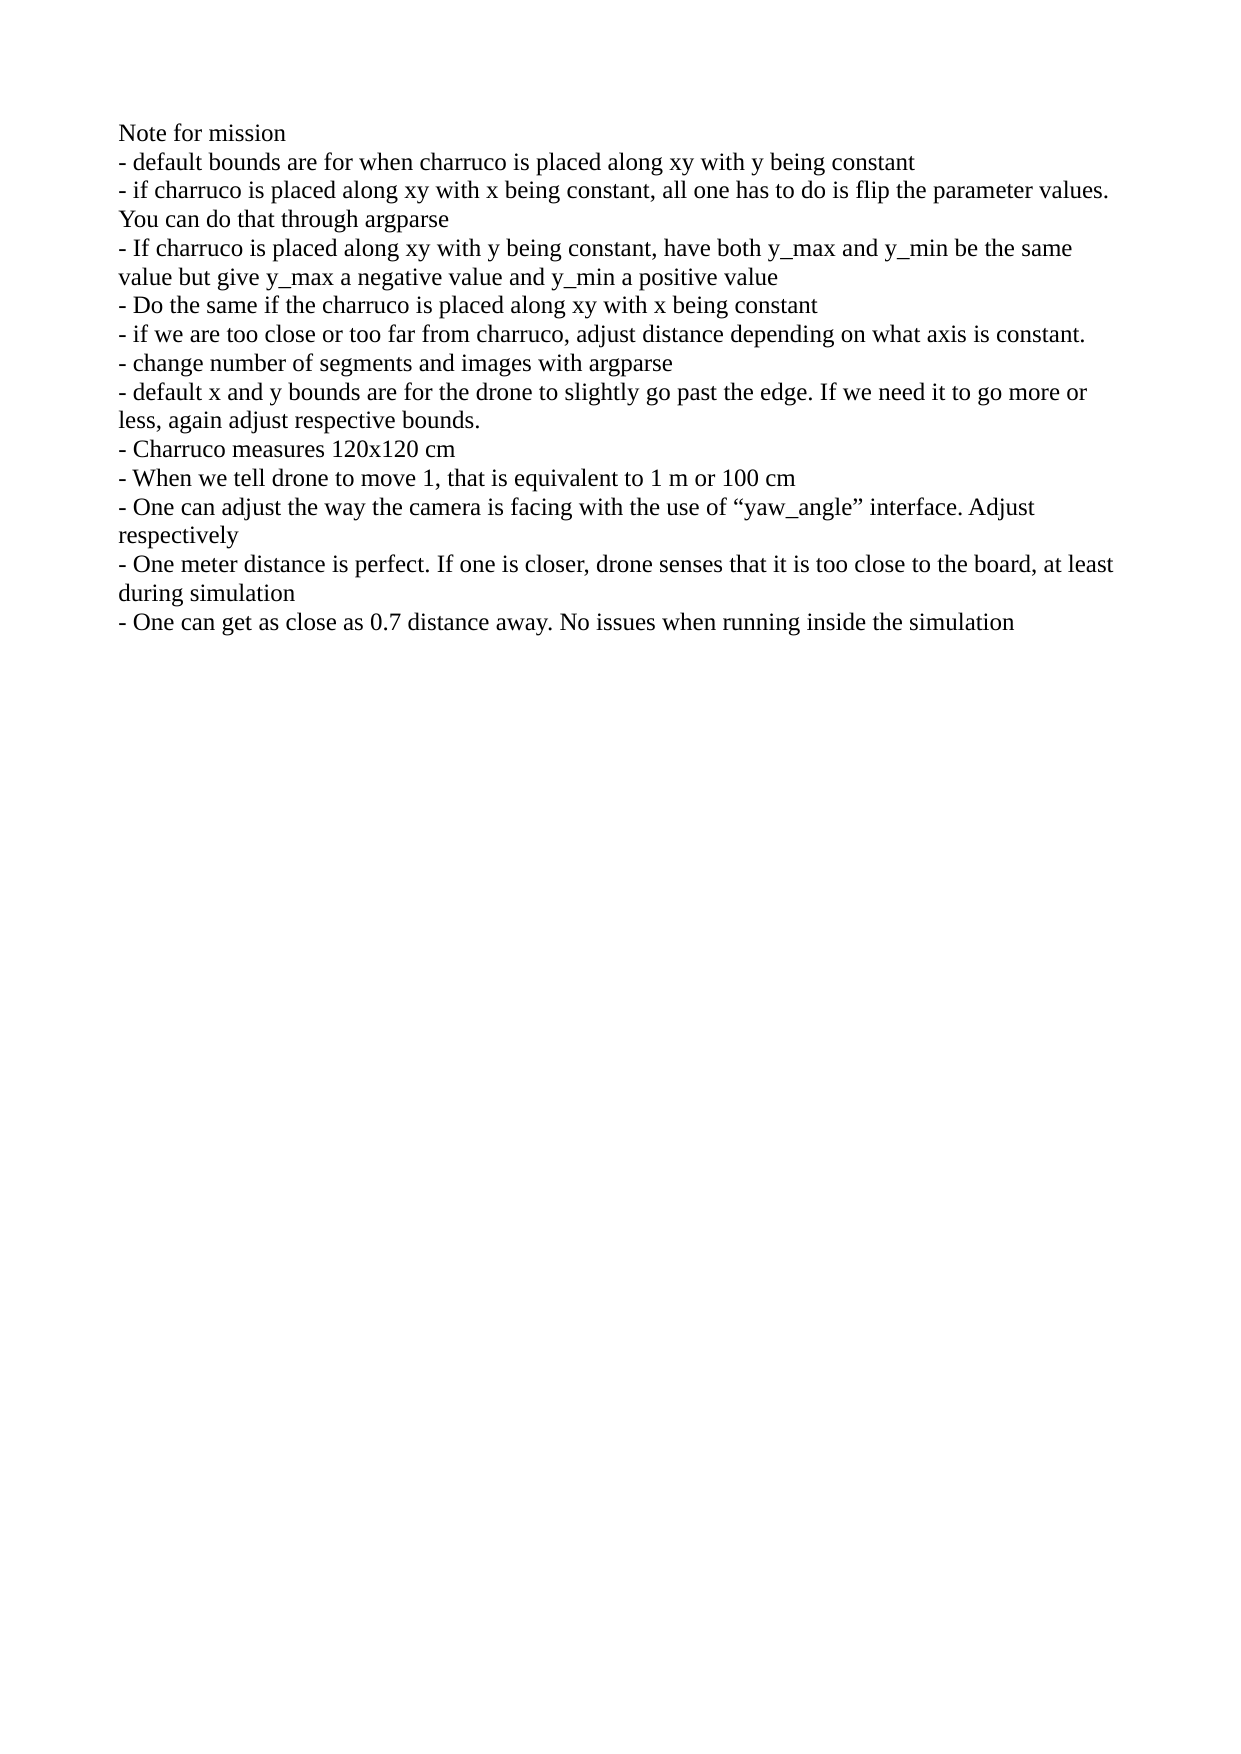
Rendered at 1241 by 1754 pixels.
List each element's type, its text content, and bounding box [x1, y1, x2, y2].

text - One meter distance is perfect. If one is closer, drone senses that it is too close to the board, at least during simulation [118, 549, 1122, 607]
text - if charruco is placed along xy with x being constant, all one has to do is flip the parameter values. You can do that through argparse [118, 176, 1122, 233]
text - When we tell drone to move 1, that is equivalent to 1 m or 100 cm [118, 463, 1122, 492]
text - if we are too close or too far from charruco, adjust distance depending on what axis is constant. [118, 319, 1122, 348]
text Note for mission [118, 118, 1122, 147]
text - change number of segments and images with argparse [118, 348, 1122, 377]
text - If charruco is placed along xy with y being constant, have both y_max and y_min be the same value but give y_max a negative value and y_min a positive value [118, 233, 1122, 291]
text - Do the same if the charruco is placed along xy with x being constant [118, 291, 1122, 319]
text - default bounds are for when charruco is placed along xy with y being constant [118, 147, 1122, 176]
text - default x and y bounds are for the drone to slightly go past the edge. If we need it to go more or less, again adjust respective bounds. [118, 377, 1122, 434]
text - One can get as close as 0.7 distance away. No issues when running inside the simulation [118, 607, 1122, 636]
text - One can adjust the way the camera is facing with the use of “yaw_angle” interface. Adjust respectively [118, 492, 1122, 549]
text - Charruco measures 120x120 cm [118, 434, 1122, 463]
